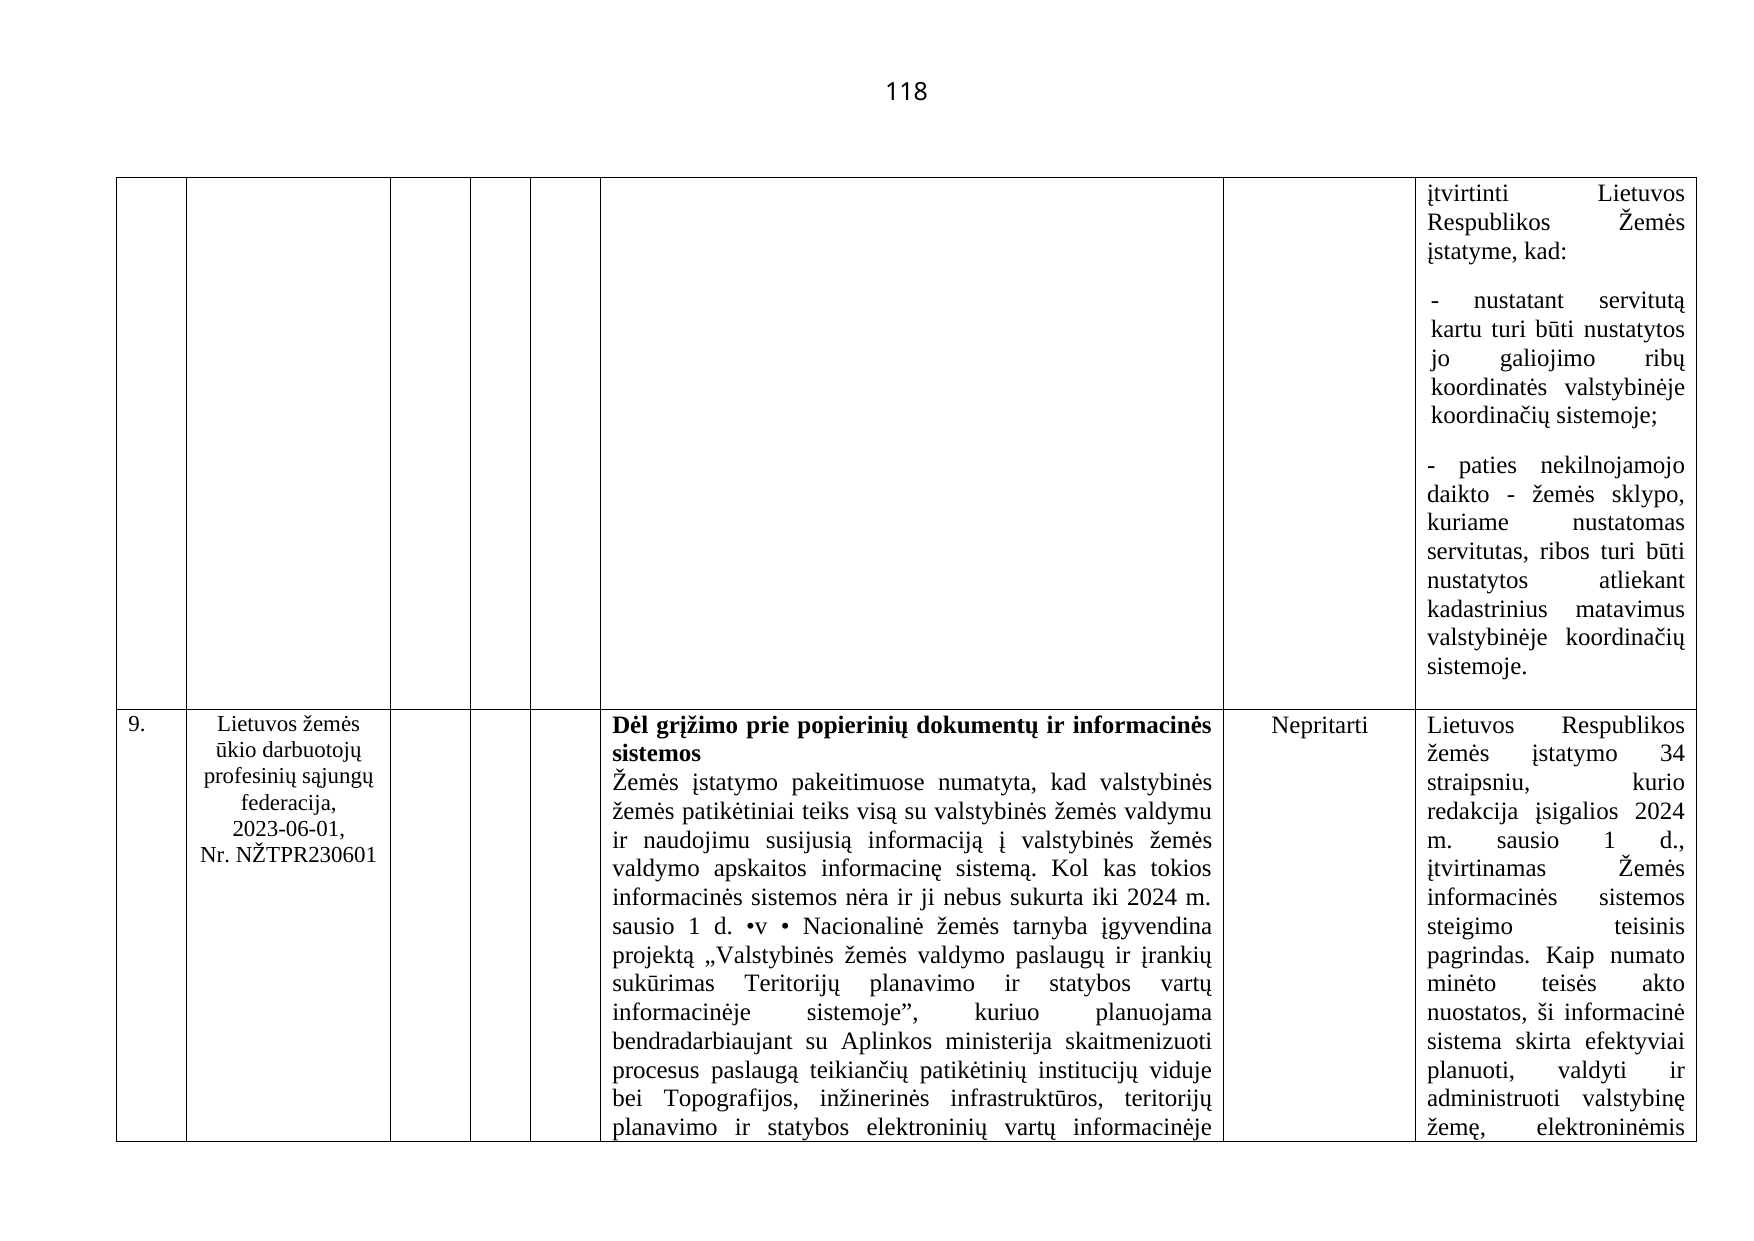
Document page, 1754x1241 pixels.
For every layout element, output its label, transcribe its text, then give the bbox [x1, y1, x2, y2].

table_cell [471, 710, 530, 1141]
table_cell [471, 178, 530, 709]
table_cell Dėl grįžimo prie popierinių dokumentų ir informacinės sistemos Žemės įstatymo pakeitimuose numatyta, kad valstybinės žemės patikėtiniai teiks visą su valstybinės žemės valdymu ir naudojimu susijusią informaciją į valstybinės žemės valdymo apskaitos informacinę sistemą. Kol kas tokios informacinės sistemos nėra ir ji nebus sukurta iki 2024 m. sausio 1 d. •v • Nacionalinė žemės tarnyba įgyvendina projektą „Valstybinės žemės valdymo paslaugų ir įrankių sukūrimas Teritorijų planavimo ir statybos vartų informacinėje sistemoje”, kuriuo planuojama bendradarbiaujant su Aplinkos ministerija skaitmenizuoti procesus paslaugą teikiančių patikėtinių institucijų viduje bei Topografijos, inžinerinės infrastruktūros, teritorijų planavimo ir statybos elektroninių vartų informacinėje [601, 710, 1223, 1141]
table_cell [1224, 178, 1415, 709]
table_cell 9. [117, 710, 186, 1141]
table_cell [531, 710, 600, 1141]
table_cell Lietuvos žemės ūkio darbuotojų profesinių sąjungų federacija, 2023-06-01, Nr. NŽTPR230601 [187, 710, 390, 1141]
table_cell [391, 178, 470, 709]
table_cell [531, 178, 600, 709]
table_cell [601, 178, 1223, 709]
table_cell Lietuvos Respublikos žemės įstatymo 34 straipsniu, kurio redakcija įsigalios 2024 m. sausio 1 d., įtvirtinamas Žemės informacinės sistemos steigimo teisinis pagrindas. Kaip numato minėto teisės akto nuostatos, ši informacinė sistema skirta efektyviai planuoti, valdyti ir administruoti valstybinę žemę, elektroninėmis [1416, 710, 1696, 1141]
table_cell [391, 710, 470, 1141]
table_cell [117, 178, 186, 709]
table_cell Nepritarti [1224, 710, 1415, 1141]
table_cell [187, 178, 390, 709]
table_cell įtvirtinti Lietuvos Respublikos Žemės įstatyme, kad: - nustatant servitutą kartu turi būti nustatytos jo galiojimo ribų koordinatės valstybinėje koordinačių sistemoje; - paties nekilnojamojo daikto - žemės sklypo, kuriame nustatomas servitutas, ribos turi būti nustatytos atliekant kadastrinius matavimus valstybinėje koordinačių sistemoje. [1416, 178, 1696, 709]
